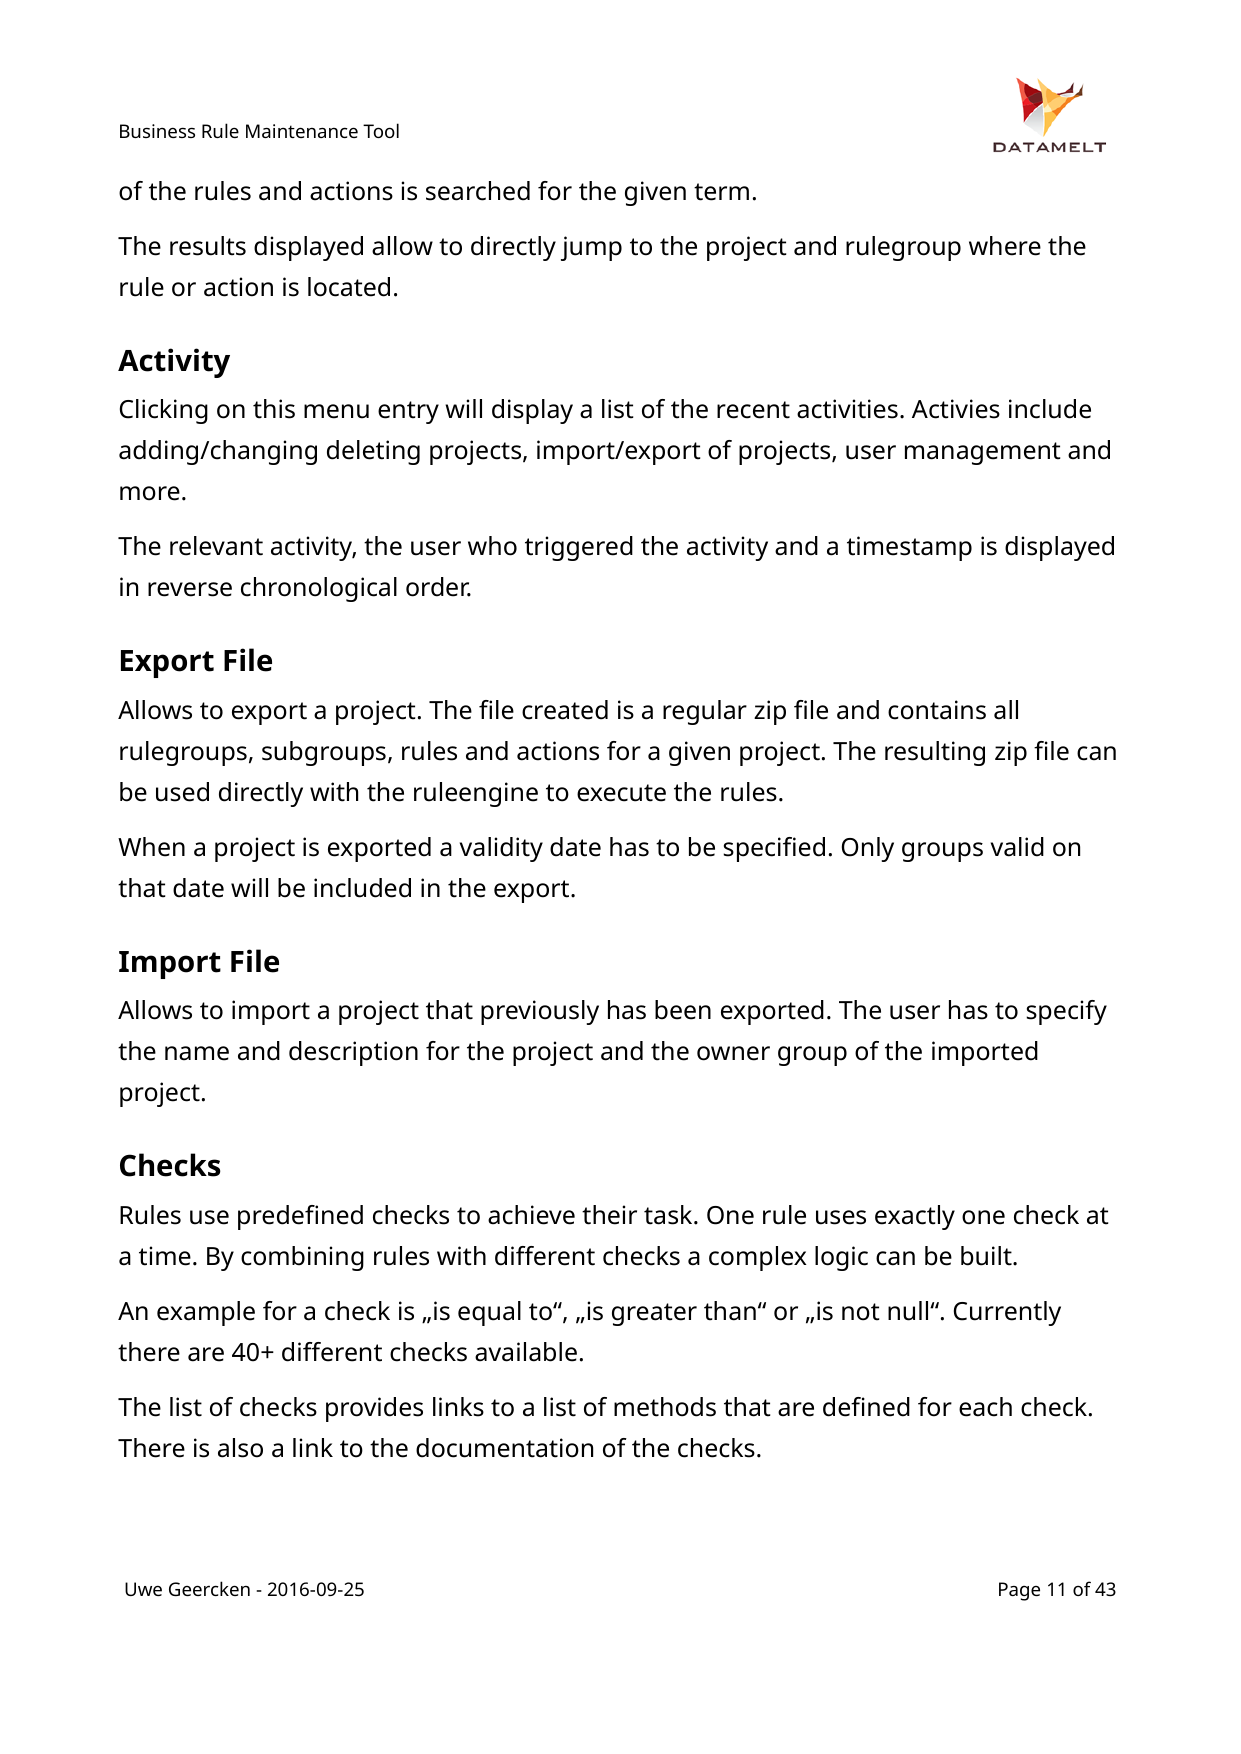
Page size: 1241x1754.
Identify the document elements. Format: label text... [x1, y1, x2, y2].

text When a project is exported a validity date has to be specified. Only groups valid on that date will be included in the export. [118, 829, 1122, 904]
text Allows to export a project. The file created is a regular zip file and contains all rulegroups, subgroups, rules and actions for a given project. The resulting zip file can be used directly with the ruleengine to execute the rules. [118, 692, 1122, 808]
subtitle Checks [118, 1145, 1122, 1185]
subtitle Activity [118, 339, 1122, 379]
text Rules use predefined checks to achieve their task. One rule uses exactly one check at a time. By combining rules with different checks a complex logic can be built. [118, 1197, 1122, 1272]
subtitle Import File [118, 941, 1122, 981]
text The list of checks provides links to a list of methods that are defined for each check. There is also a link to the documentation of the checks. [118, 1390, 1122, 1465]
text An example for a check is „is equal to“, „is greater than“ or „is not null“. Currently there are 40+ different checks available. [118, 1293, 1122, 1368]
text of the rules and actions is searched for the given term. [118, 173, 1122, 207]
text Clicking on this menu entry will display a list of the recent activities. Activies include adding/changing deleting projects, import/export of projects, user management and more. [118, 392, 1122, 508]
text The results displayed allow to directly jump to the project and rulegroup where the rule or action is located. [118, 228, 1122, 303]
picture [992, 69, 1107, 160]
text Allows to import a project that previously has been exported. The user has to specify the name and description for the project and the owner group of the imported project. [118, 993, 1122, 1109]
text The relevant activity, the user who triggered the activity and a timestamp is displayed in reverse chronological order. [118, 529, 1122, 604]
subtitle Export File [118, 640, 1122, 680]
